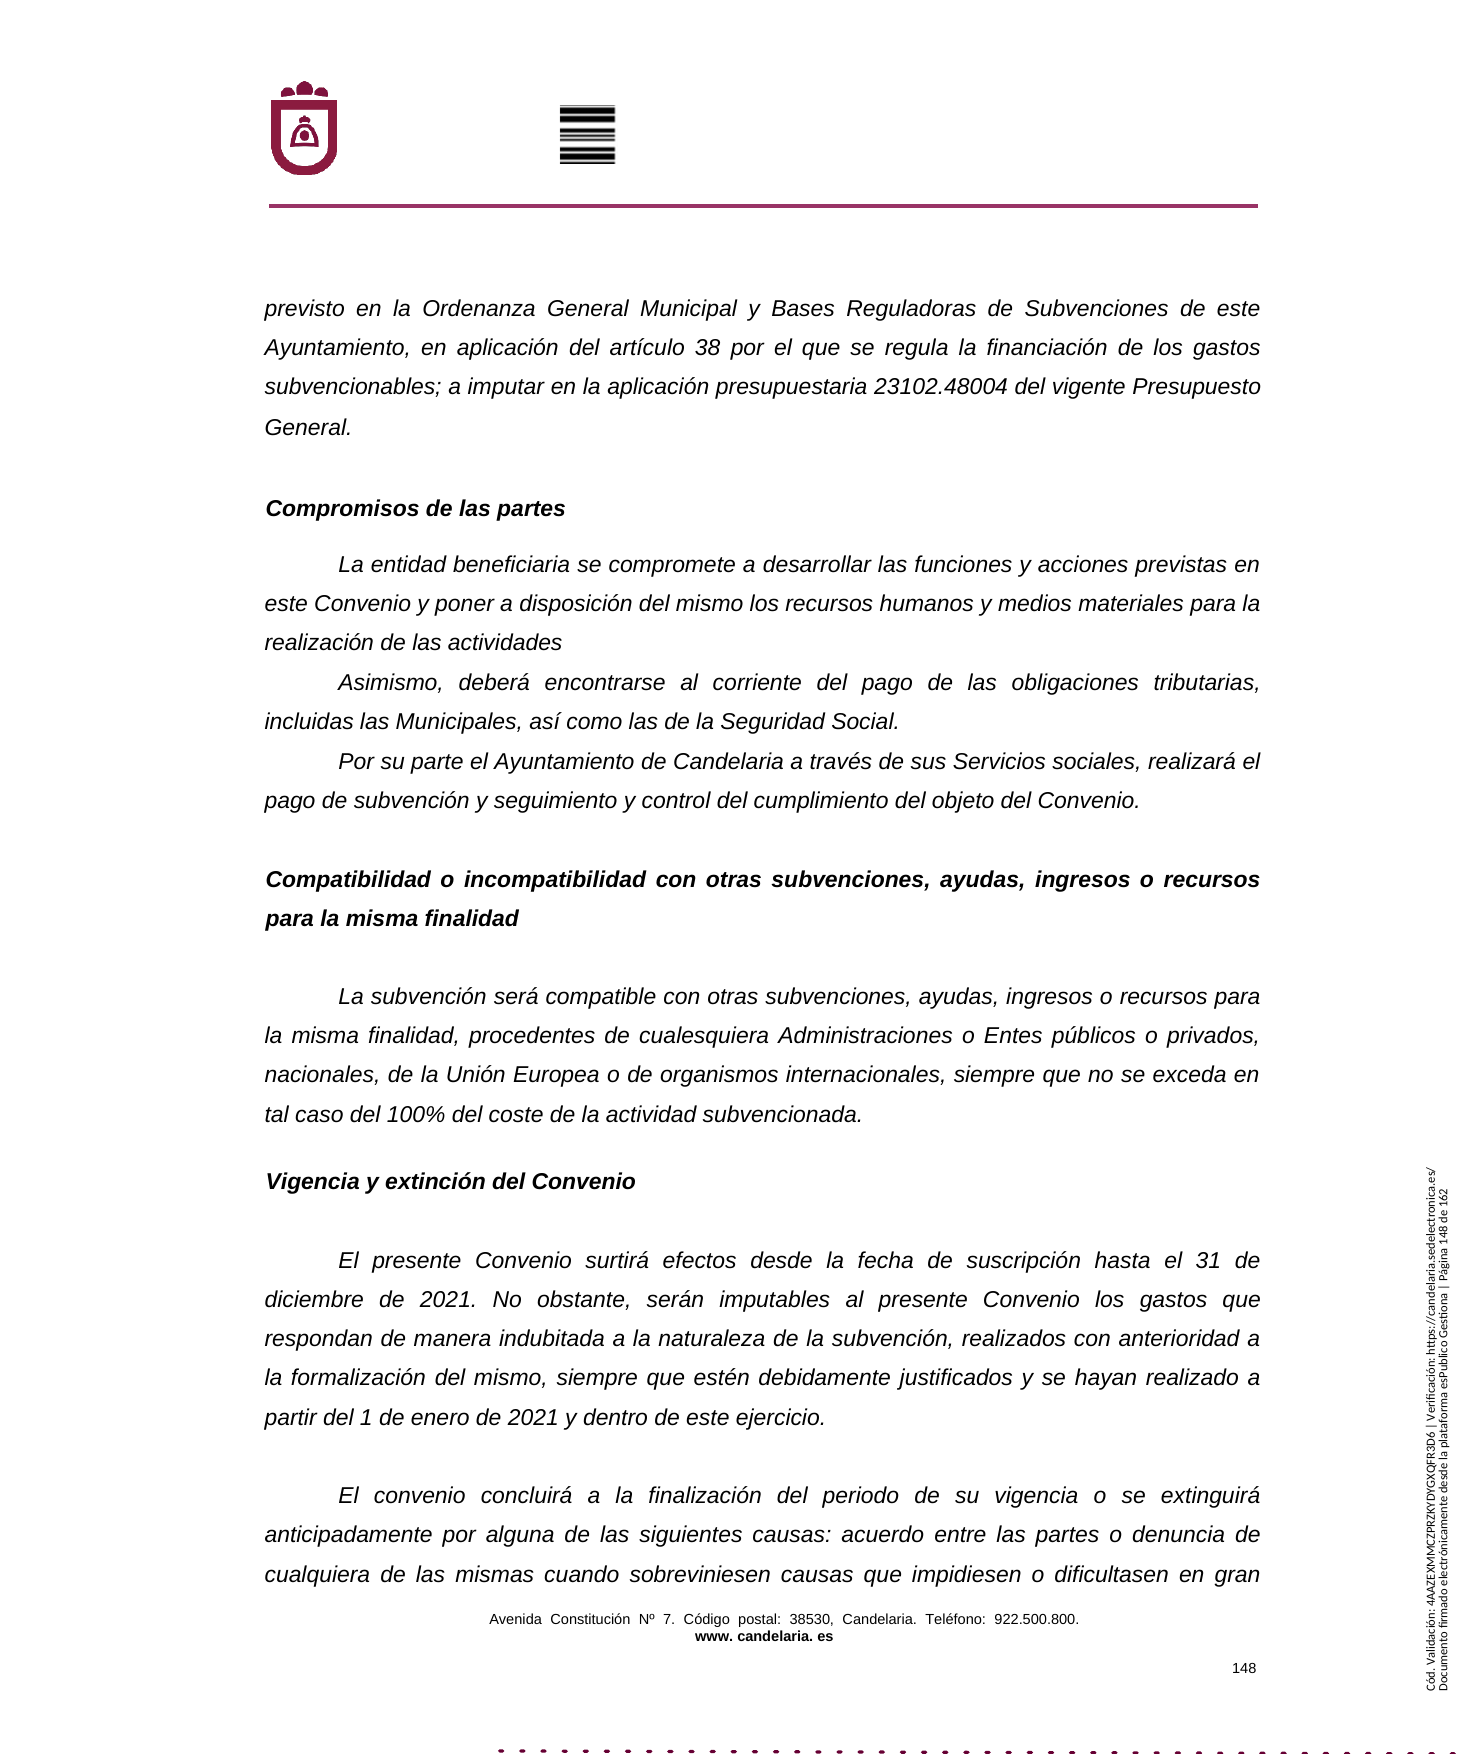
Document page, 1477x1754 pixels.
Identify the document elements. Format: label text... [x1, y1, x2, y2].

text La subvención será compatible con otras subvenciones, ayudas, ingresos o recursos para la misma finalidad, procedentes de cualesquiera Administraciones o Entes públicos o privados, nacionales, de la Unión Europea o de organismos internacionales, siempre que no se exceda en tal caso del 100% del coste de la actividad subvencionada. [264, 983, 1263, 1127]
subtitle Compatibilidad o incompatibilidad con otras subvenciones, ayudas, ingresos o recursos para la misma finalidad [265, 866, 1263, 931]
text Por su parte el Ayuntamiento de Candelaria a través de sus Servicios sociales, realizará el pago de subvención y seguimiento y control del cumplimiento del objeto del Convenio. [264, 748, 1263, 813]
subtitle Compromisos de las partes [265, 494, 1263, 521]
text La entidad beneficiaria se compromete a desarrollar las funciones y acciones previstas en este Convenio y poner a disposición del mismo los recursos humanos y medios materiales para la realización de las actividades [264, 551, 1263, 656]
subtitle Vigencia y extinción del Convenio [265, 1168, 1263, 1195]
text El convenio concluirá a la finalización del periodo de su vigencia o se extinguirá anticipadamente por alguna de las siguientes causas: acuerdo entre las partes o denuncia de cualquiera de las mismas cuando sobreviniesen causas que impidiesen o dificultasen en gran [264, 1482, 1263, 1587]
text Asimismo, deberá encontrarse al corriente del pago de las obligaciones tributarias, incluidas las Municipales, así como las de la Seguridad Social. [264, 669, 1263, 734]
text previsto en la Ordenanza General Municipal y Bases Reguladoras de Subvenciones de este Ayuntamiento, en aplicación del artículo 38 por el que se regula la financiación de los gastos subvencionables; a imputar en la aplicación presupuestaria 23102.48004 del vigente Presupuesto General. [264, 295, 1263, 441]
text El presente Convenio surtirá efectos desde la fecha de suscripción hasta el 31 de diciembre de 2021. No obstante, serán imputables al presente Convenio los gastos que respondan de manera indubitada a la naturaleza de la subvención, realizados con anterioridad a la formalización del mismo, siempre que estén debidamente justificados y se hayan realizado a partir del 1 de enero de 2021 y dentro de este ejercicio. [264, 1247, 1263, 1430]
